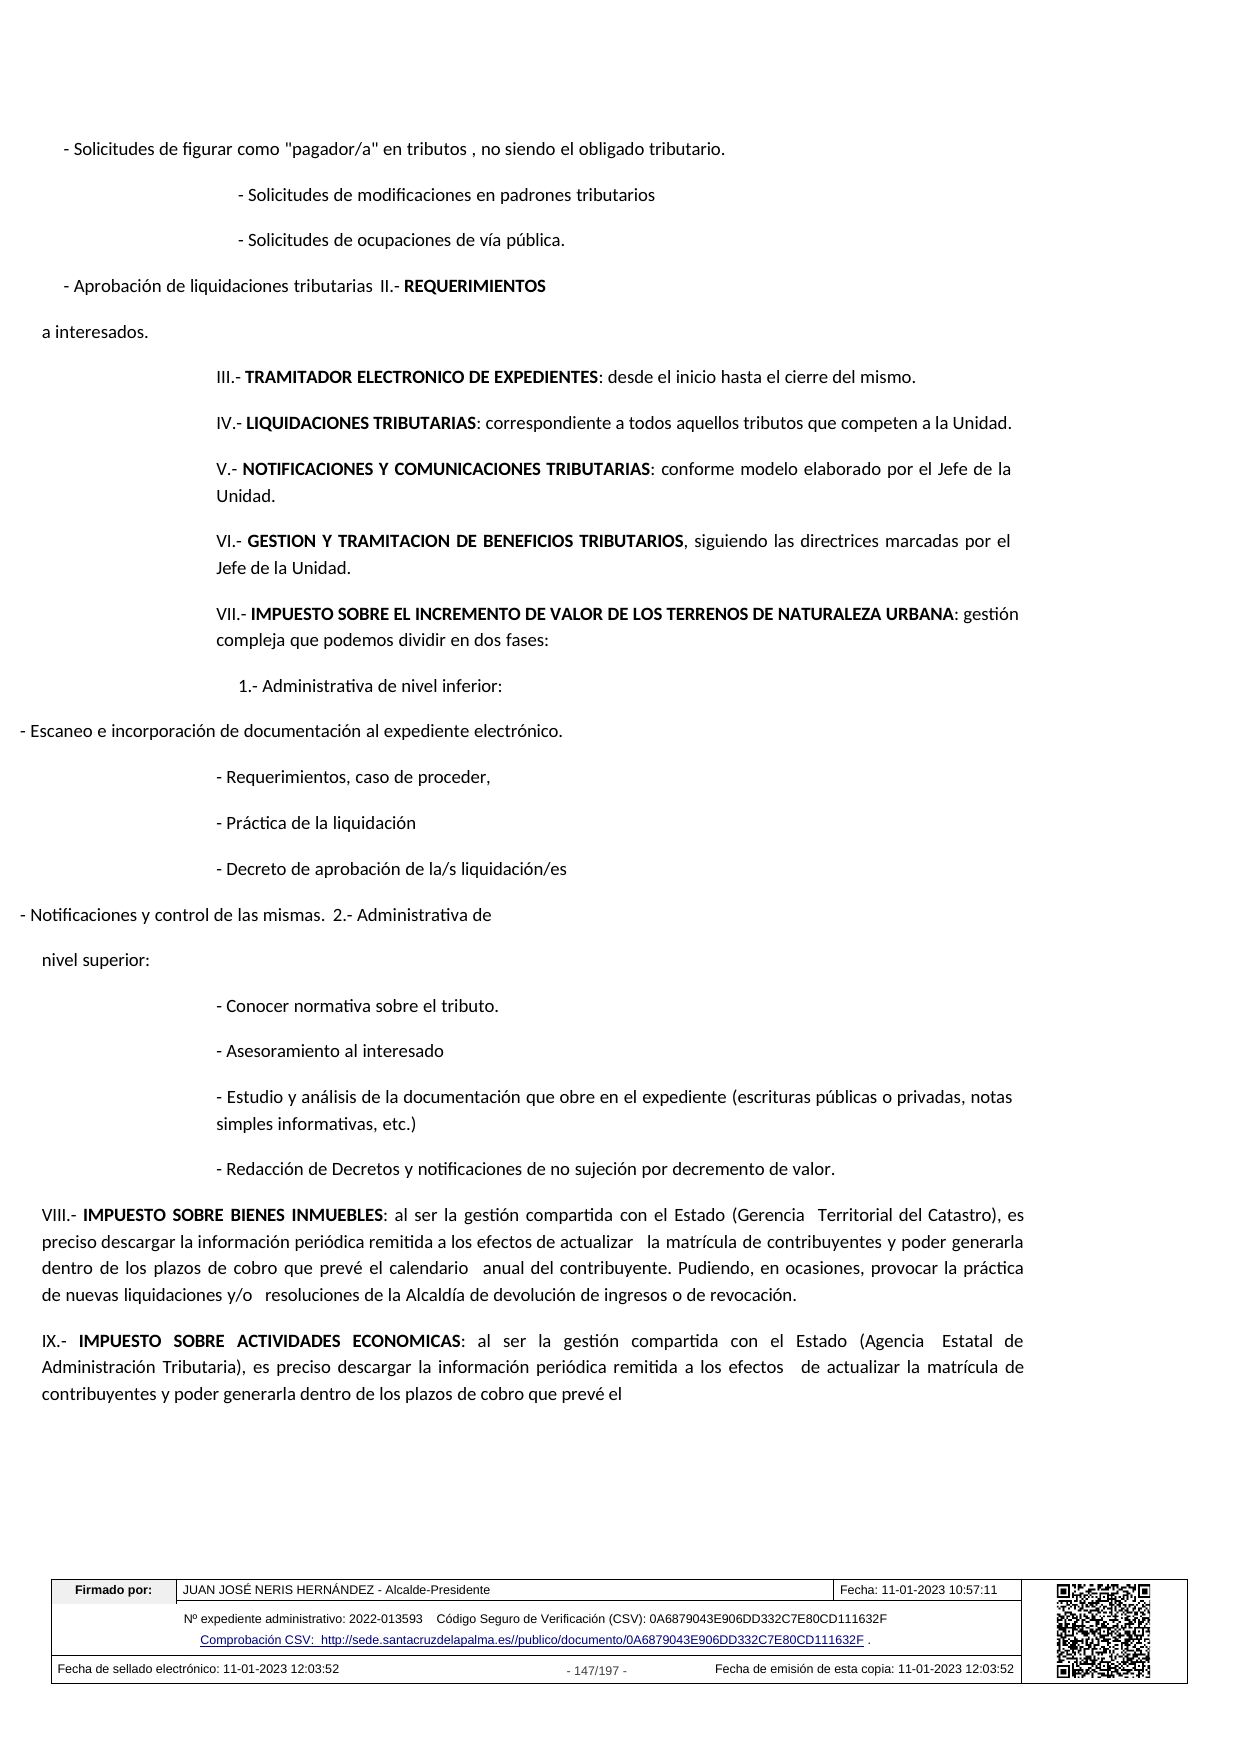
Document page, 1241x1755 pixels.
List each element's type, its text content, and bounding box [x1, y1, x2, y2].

list Redacción de Decretos y notificaciones de no sujeción por decremento de valor. [216, 1157, 1199, 1180]
text VI.- GESTION Y TRAMITACION DE BENEFICIOS TRIBUTARIOS, siguiendo las directrices marcadas por el Jefe de la Unidad. [216, 529, 1023, 579]
table_cell Nº expediente administrativo: 2022-013593 Código Seguro de Verificación (CSV): 0A6879043E906DD332C7E80CD111632F Comprobación CSV: http://sede.santacruzdelapalma.es//publico/documento/0A6879043E906DD332C7E80CD111632F . [52, 1601, 1021, 1654]
list Solicitudes de modificaciones en padrones tributarios [238, 183, 1199, 206]
list Solicitudes de figurar como "pagador/a" en tributos , no siendo el obligado tributario. [42, 137, 1199, 160]
list Asesoramiento al interesado [216, 1039, 1199, 1062]
list Conocer normativa sobre el tributo. [216, 994, 1199, 1017]
list Solicitudes de ocupaciones de vía pública. [238, 229, 1199, 252]
list Decreto de aprobación de la/s liquidación/es [216, 857, 1199, 880]
table_header [1022, 1580, 1187, 1683]
list Aprobación de liquidaciones tributarias II.- REQUERIMIENTOS a interesados. [42, 274, 550, 343]
text VII.- IMPUESTO SOBRE EL INCREMENTO DE VALOR DE LOS TERRENOS DE NATURALEZA URBANA: gestión [216, 602, 1199, 625]
table_header Firmado por: [52, 1580, 176, 1600]
text IV.- LIQUIDACIONES TRIBUTARIAS: correspondiente a todos aquellos tributos que competen a la Unidad. [216, 412, 1199, 434]
text VIII.- IMPUESTO SOBRE BIENES INMUEBLES: al ser la gestión compartida con el Estado (Gerencia Territorial del Catastro), es preciso descargar la información periódica remitida a los efectos de actualizar la matrícula de contribuyentes y poder generarla dentro de los plazos de cobro que prevé el calendario anual del contribuyente. Pudiendo, en ocasiones, provocar la práctica de nuevas liquidaciones y/o resoluciones de la Alcaldía de devolución de ingresos o de revocación. [42, 1203, 1025, 1306]
list Práctica de la liquidación [216, 811, 1199, 834]
table_header JUAN JOSÉ NERIS HERNÁNDEZ - Alcalde-Presidente [177, 1580, 833, 1600]
text III.- TRAMITADOR ELECTRONICO DE EXPEDIENTES: desde el inicio hasta el cierre del mismo. [216, 366, 1199, 388]
list Requerimientos, caso de proceder, [216, 765, 1199, 788]
text compleja que podemos dividir en dos fases: 1.- Administrativa de nivel inferior: [216, 628, 564, 697]
text IX.- IMPUESTO SOBRE ACTIVIDADES ECONOMICAS: al ser la gestión compartida con el Estado (Agencia Estatal de Administración Tributaria), es preciso descargar la información periódica remitida a los efectos de actualizar la matrícula de contribuyentes y poder generarla dentro de los plazos de cobro que prevé el [42, 1329, 1024, 1405]
text V.- NOTIFICACIONES Y COMUNICACIONES TRIBUTARIAS: conforme modelo elaborado por el Jefe de la Unidad. [216, 457, 1023, 507]
table_cell Fecha de sellado electrónico: 11-01-2023 12:03:52 - 147/197 - Fecha de emisión de esta copia: 11-01-2023 12:03:52 [52, 1656, 1021, 1683]
list Estudio y análisis de la documentación que obre en el expediente (escrituras públicas o privadas, notas simples informativas, etc.) [216, 1086, 1023, 1135]
list Escaneo e incorporación de documentación al expediente electrónico. [20, 719, 1199, 742]
list Notificaciones y control de las mismas. 2.- Administrativa de nivel superior: [20, 903, 526, 971]
table_header Fecha: 11-01-2023 10:57:11 [834, 1580, 1021, 1600]
